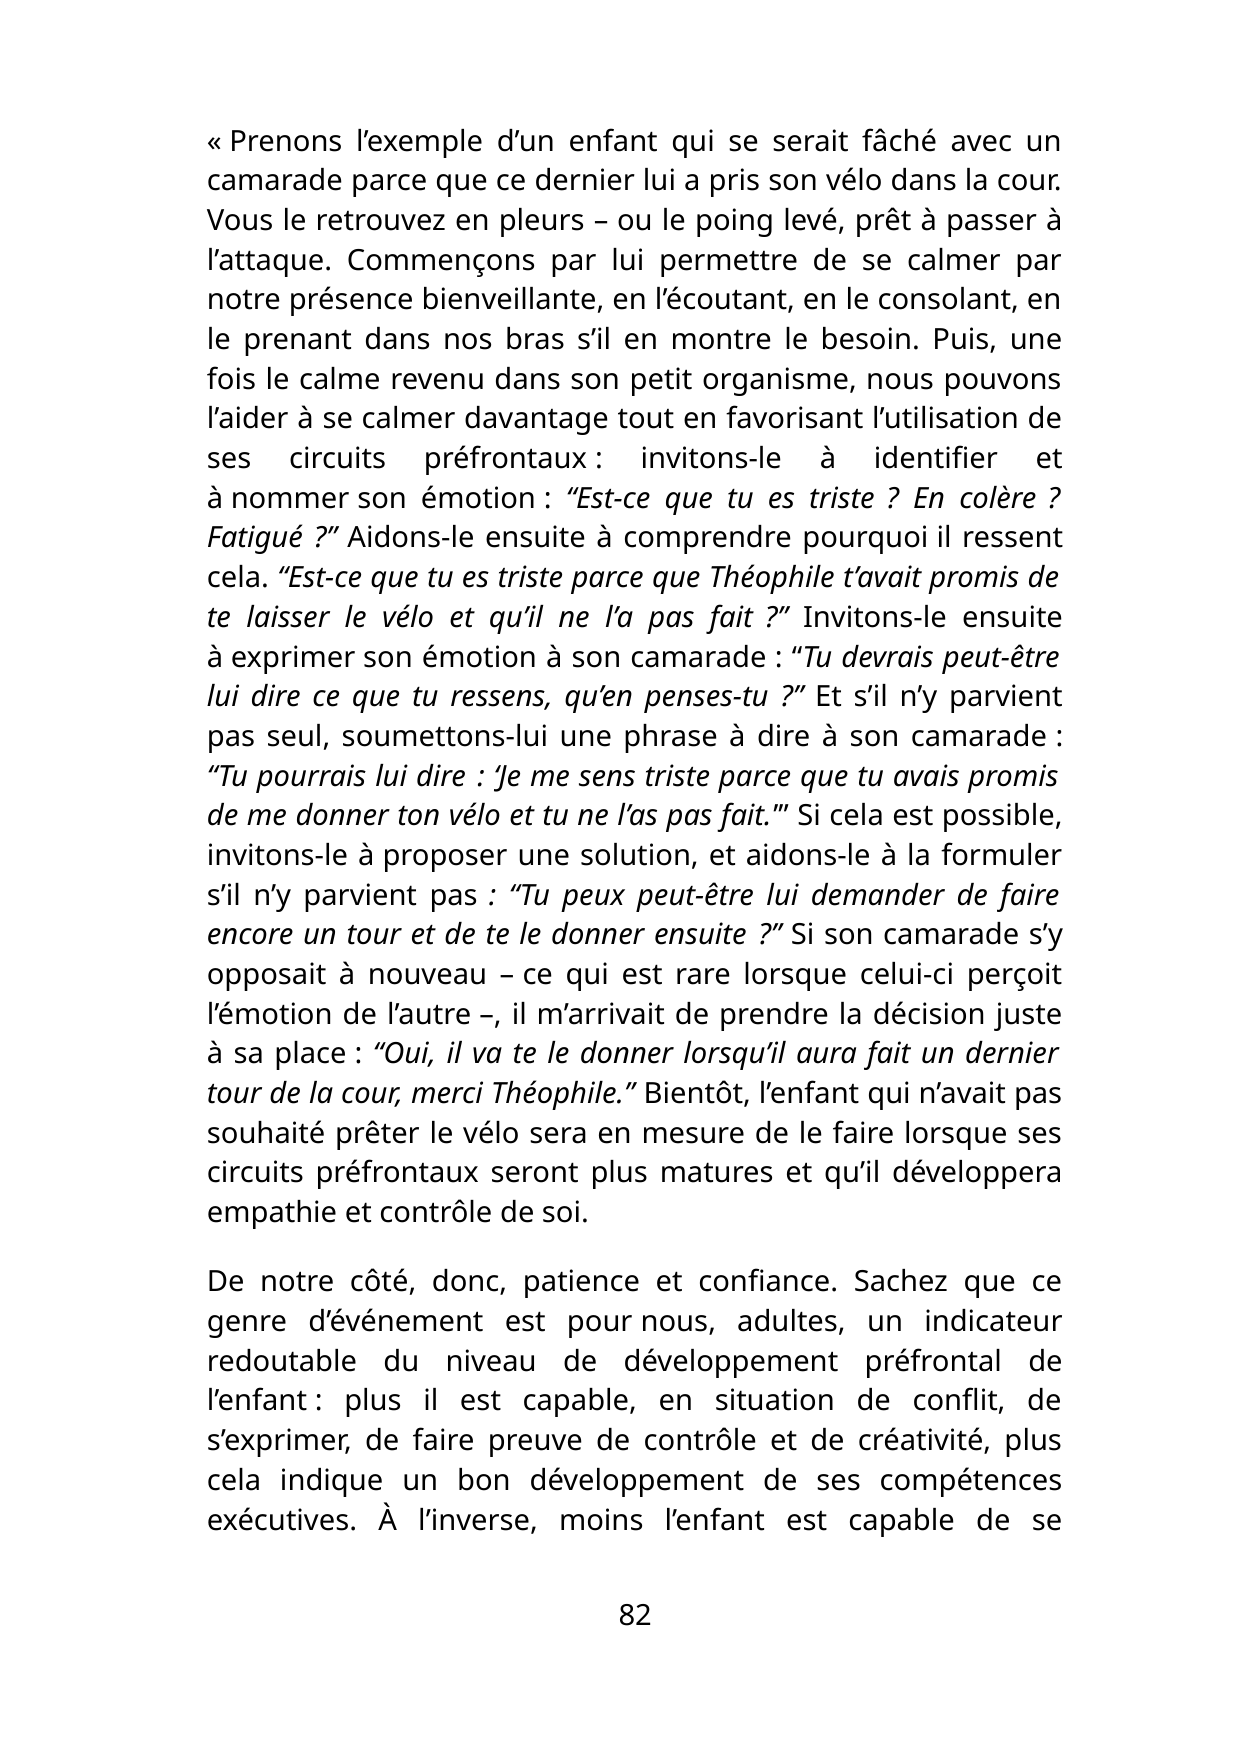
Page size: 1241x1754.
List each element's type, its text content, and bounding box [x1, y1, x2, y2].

text De notre côté, donc, patience et confiance. Sachez que ce genre d’événement est pour nous, adultes, un indicateur redoutable du niveau de développement préfrontal de l’enfant : plus il est capable, en situation de conflit, de s’exprimer, de faire preuve de contrôle et de créativité, plus cela indique un bon développement de ses compétences exécutives. À l’inverse, moins l’enfant est capable de se [207, 1261, 1063, 1538]
text « Prenons l’exemple d’un enfant qui se serait fâché avec un camarade parce que ce dernier lui a pris son vélo dans la cour. Vous le retrouvez en pleurs – ou le poing levé, prêt à passer à l’attaque. Commençons par lui permettre de se calmer par notre présence bienveillante, en l’écoutant, en le consolant, en le prenant dans nos bras s’il en montre le besoin. Puis, une fois le calme revenu dans son petit organisme, nous pouvons l’aider à se calmer davantage tout en favorisant l’utilisation de ses circuits préfrontaux : invitons-le à identifier et à nommer son émotion : “Est-ce que tu es triste ? En colère ? Fatigué ?” Aidons-le ensuite à comprendre pourquoi il ressent cela. “Est-ce que tu es triste parce que Théophile t’avait promis de te laisser le vélo et qu’il ne l’a pas fait ?” Invitons-le ensuite à exprimer son émotion à son camarade : “Tu devrais peut-être lui dire ce que tu ressens, qu’en penses-tu ?” Et s’il n’y parvient pas seul, soumettons-lui une phrase à dire à son camarade : “Tu pourrais lui dire : ‘Je me sens triste parce que tu avais promis de me donner ton vélo et tu ne l’as pas fait.’” Si cela est possible, invitons-le à proposer une solution, et aidons-le à la formuler s’il n’y parvient pas : “Tu peux peut-être lui demander de faire encore un tour et de te le donner ensuite ?” Si son camarade s’y opposait à nouveau – ce qui est rare lorsque celui-ci perçoit l’émotion de l’autre –, il m’arrivait de prendre la décision juste à sa place : “Oui, il va te le donner lorsqu’il aura fait un dernier tour de la cour, merci Théophile.” Bientôt, l’enfant qui n’avait pas souhaité prêter le vélo sera en mesure de le faire lorsque ses circuits préfrontaux seront plus matures et qu’il développera empathie et contrôle de soi. [207, 120, 1063, 1231]
